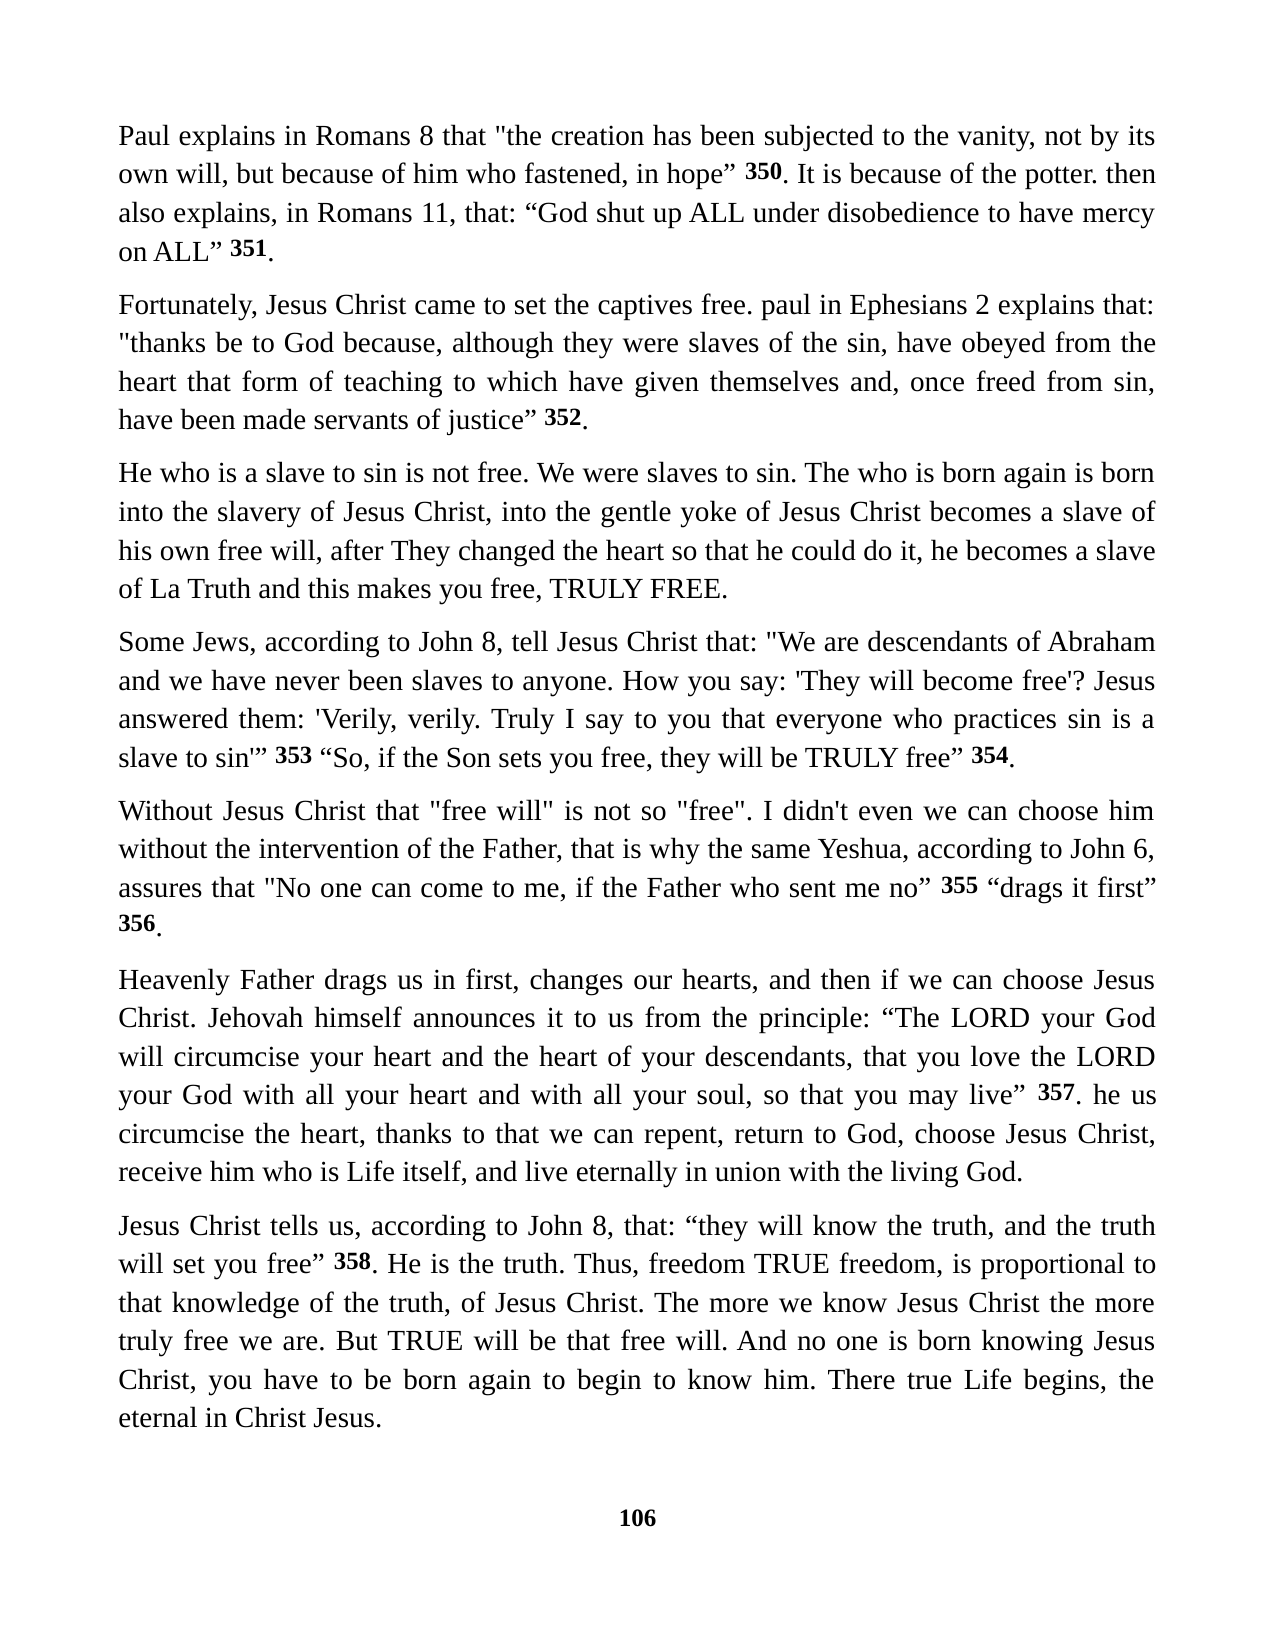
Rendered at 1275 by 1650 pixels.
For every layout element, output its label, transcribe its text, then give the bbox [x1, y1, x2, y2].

text He who is a slave to sin is not free. We were slaves to sin. The who is born again is born into the slavery of Jesus Christ, into the gentle yoke of Jesus Christ becomes a slave of his own free will, after They changed the heart so that he could do it, he becomes a slave of La Truth and this makes you free, TRULY FREE. [118, 456, 1157, 605]
text Without Jesus Christ that "free will" is not so "free". I didn't even we can choose him without the intervention of the Father, that is why the same Yeshua, according to John 6, assures that "No one can come to me, if the Father who sent me no” “drags it first” . [118, 793, 1157, 942]
text Some Jews, according to John 8, tell Jesus Christ that: "We are descendants of Abraham and we have never been slaves to anyone. How you say: 'They will become free'? Jesus answered them: 'Verily, verily. Truly I say to you that everyone who practices sin is a slave to sin'” “So, if the Son sets you free, they will be TRULY free” . [118, 624, 1157, 773]
text Paul explains in Romans 8 that "the creation has been subjected to the vanity, not by its own will, but because of him who fastened, in hope” . It is because of the potter. then also explains, in Romans 11, that: “God shut up ALL under disobedience to have mercy on ALL” . [118, 118, 1157, 267]
text Jesus Christ tells us, according to John 8, that: “they will know the truth, and the truth will set you free” . He is the truth. Thus, freedom TRUE freedom, is proportional to that knowledge of the truth, of Jesus Christ. The more we know Jesus Christ the more truly free we are. But TRUE will be that free will. And no one is born knowing Jesus Christ, you have to be born again to begin to know him. There true Life begins, the eternal in Christ Jesus. [118, 1208, 1157, 1434]
text Fortunately, Jesus Christ came to set the captives free. paul in Ephesians 2 explains that: "thanks be to God because, although they were slaves of the sin, have obeyed from the heart that form of teaching to which have given themselves and, once freed from sin, have been made servants of justice” . [118, 287, 1157, 436]
text Heavenly Father drags us in first, changes our hearts, and then if we can choose Jesus Christ. Jehovah himself announces it to us from the principle: “The LORD your God will circumcise your heart and the heart of your descendants, that you love the LORD your God with all your heart and with all your soul, so that you may live” . he us circumcise the heart, thanks to that we can repent, return to God, choose Jesus Christ, receive him who is Life itself, and live eternally in union with the living God. [118, 962, 1157, 1188]
